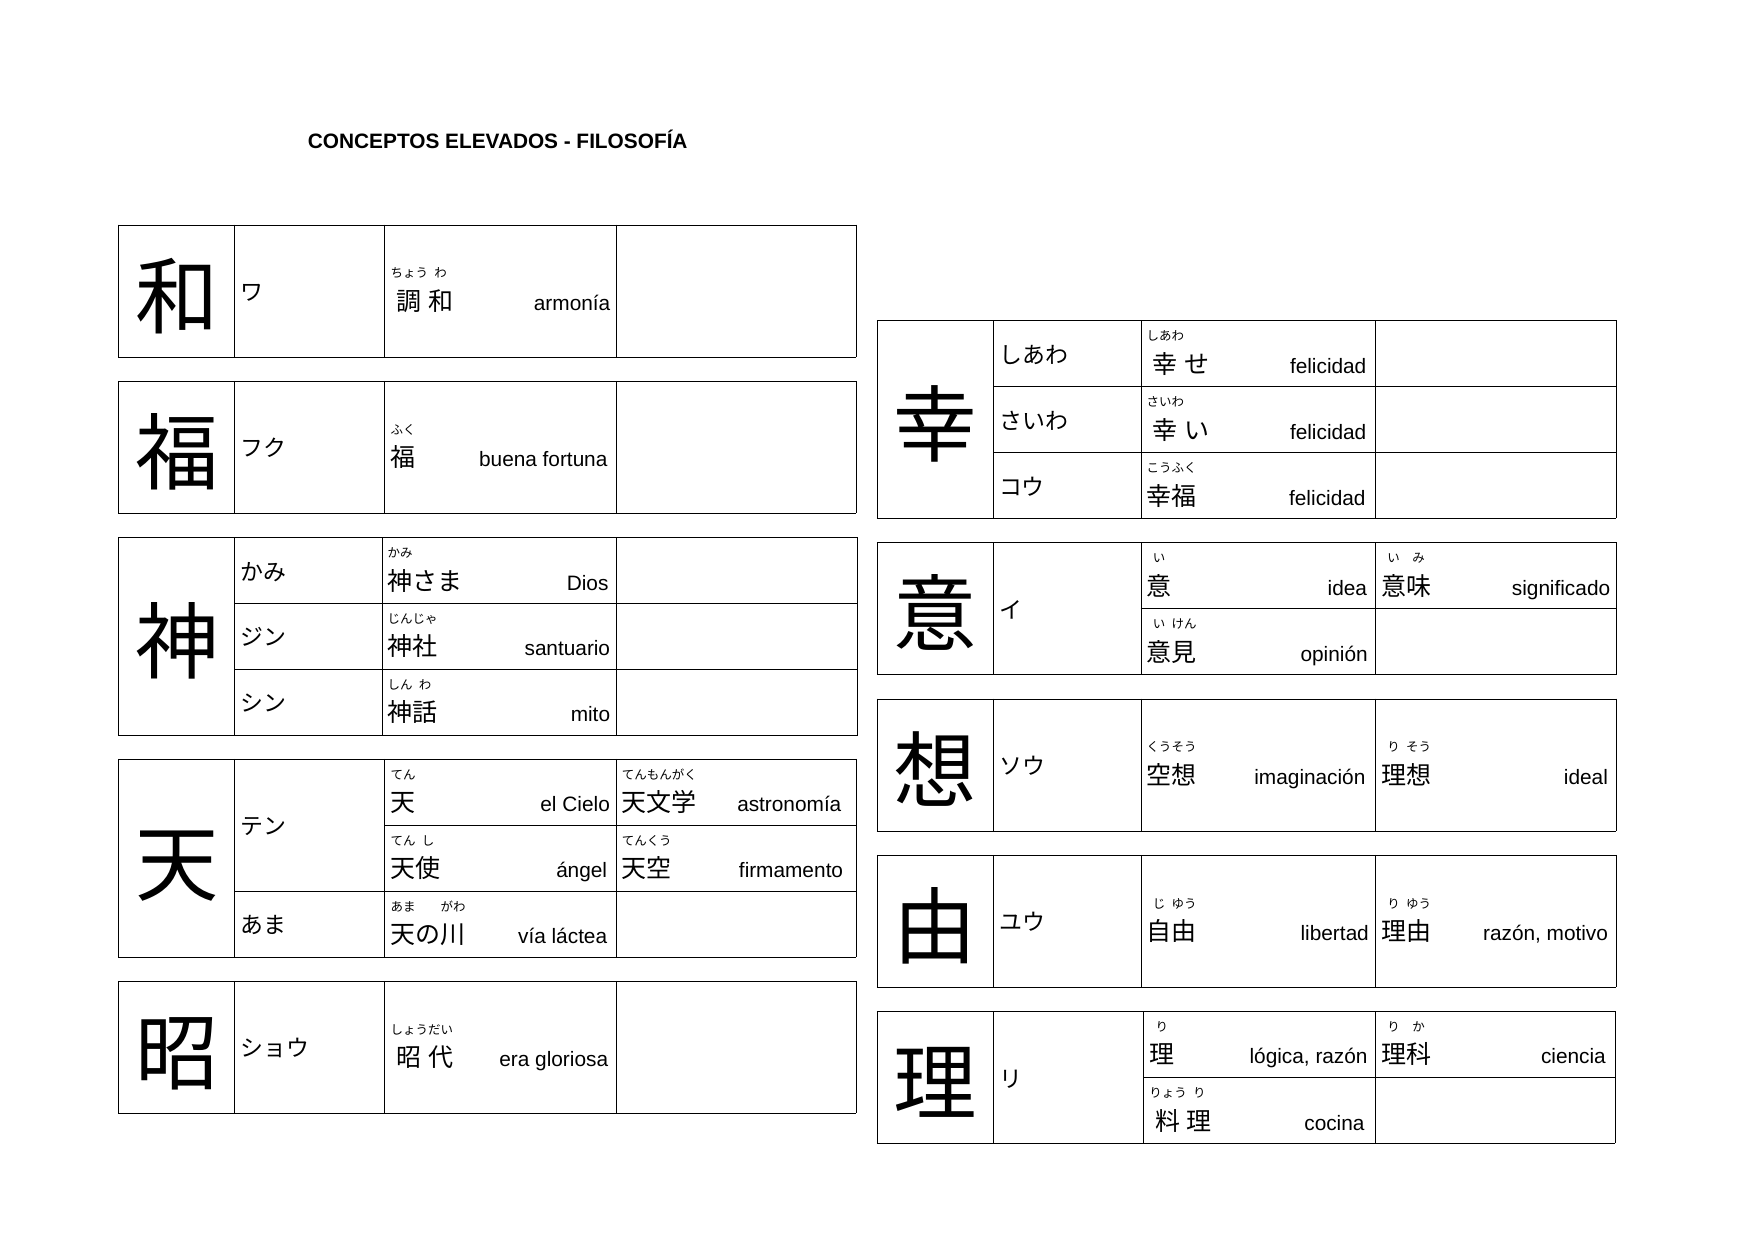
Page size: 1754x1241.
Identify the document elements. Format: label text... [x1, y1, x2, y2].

table_cell [1376, 453, 1616, 518]
table_header イ [994, 543, 1141, 674]
table_header 天てん el Cielo [385, 760, 616, 825]
table_header ソウ [994, 700, 1141, 831]
table_header 由 [878, 856, 993, 987]
table_header 調ちょう和わ armonía [385, 226, 616, 357]
table_header 自じ由ゆう libertad [1142, 856, 1375, 987]
table_header ワ [235, 226, 384, 357]
table_cell さいわ [994, 387, 1141, 452]
table_cell 天あまの川がわ vía láctea [385, 892, 616, 957]
table_cell 料りょう理り cocina [1144, 1078, 1375, 1143]
table_header [617, 538, 857, 603]
table_header [617, 226, 856, 357]
table_header フク [235, 382, 384, 513]
table_cell 幸さいわい felicidad [1142, 387, 1375, 452]
table_cell [1376, 609, 1616, 674]
table_header しあわ [994, 321, 1141, 386]
table_header リ [994, 1012, 1143, 1143]
table_header 福 [119, 382, 234, 513]
table_header 神かみさま Dios [383, 538, 616, 603]
table_cell 意い見けん opinión [1142, 609, 1375, 674]
table_header [617, 382, 856, 513]
table_cell コウ [994, 453, 1141, 518]
text CONCEPTOS ELEVADOS - FILOSOFÍA [118, 129, 877, 153]
table_header 理 [878, 1012, 993, 1143]
table_header かみ [235, 538, 382, 603]
table_cell [617, 892, 856, 957]
table_header 理り lógica, razón [1144, 1012, 1375, 1077]
table_header 和 [119, 226, 234, 357]
table_cell [1376, 387, 1616, 452]
table_cell [617, 604, 857, 669]
table_cell 天てん使し ángel [385, 826, 616, 891]
table_header 意い idea [1142, 543, 1375, 608]
table_header [617, 982, 856, 1113]
table_header 理り由ゆう razón, motivo [1376, 856, 1616, 987]
table_header 昭 [119, 982, 234, 1113]
table_cell シン [235, 670, 382, 735]
table_header 理り想そう ideal [1376, 700, 1616, 831]
table_header 福ふく buena fortuna [385, 382, 616, 513]
table_cell あま [235, 892, 384, 957]
table_header 意い味み significado [1376, 543, 1616, 608]
table_cell [617, 670, 857, 735]
table_header 神 [119, 538, 234, 735]
table_cell 神じん社じゃ santuario [383, 604, 616, 669]
table_header 幸しあわせ felicidad [1142, 321, 1375, 386]
table_header 天てん文もん学がく astronomía [617, 760, 856, 825]
table_header 意 [878, 543, 993, 674]
table_header 空くう想そう imaginación [1142, 700, 1375, 831]
table_cell [1376, 1078, 1615, 1143]
table_cell 天てん空くう firmamento [617, 826, 856, 891]
table_header 昭しょう代だい era gloriosa [385, 982, 616, 1113]
table_header ユウ [994, 856, 1141, 987]
table_header 幸 [878, 321, 993, 518]
table_header [1376, 321, 1616, 386]
table_header 想 [878, 700, 993, 831]
table_cell ジン [235, 604, 382, 669]
table_header テン [235, 760, 384, 891]
table_cell 神しん話わ mito [383, 670, 616, 735]
table_header 天 [119, 760, 234, 957]
table_header 理り科か ciencia [1376, 1012, 1615, 1077]
table_header ショウ [235, 982, 384, 1113]
table_cell 幸こう福ふく felicidad [1142, 453, 1375, 518]
